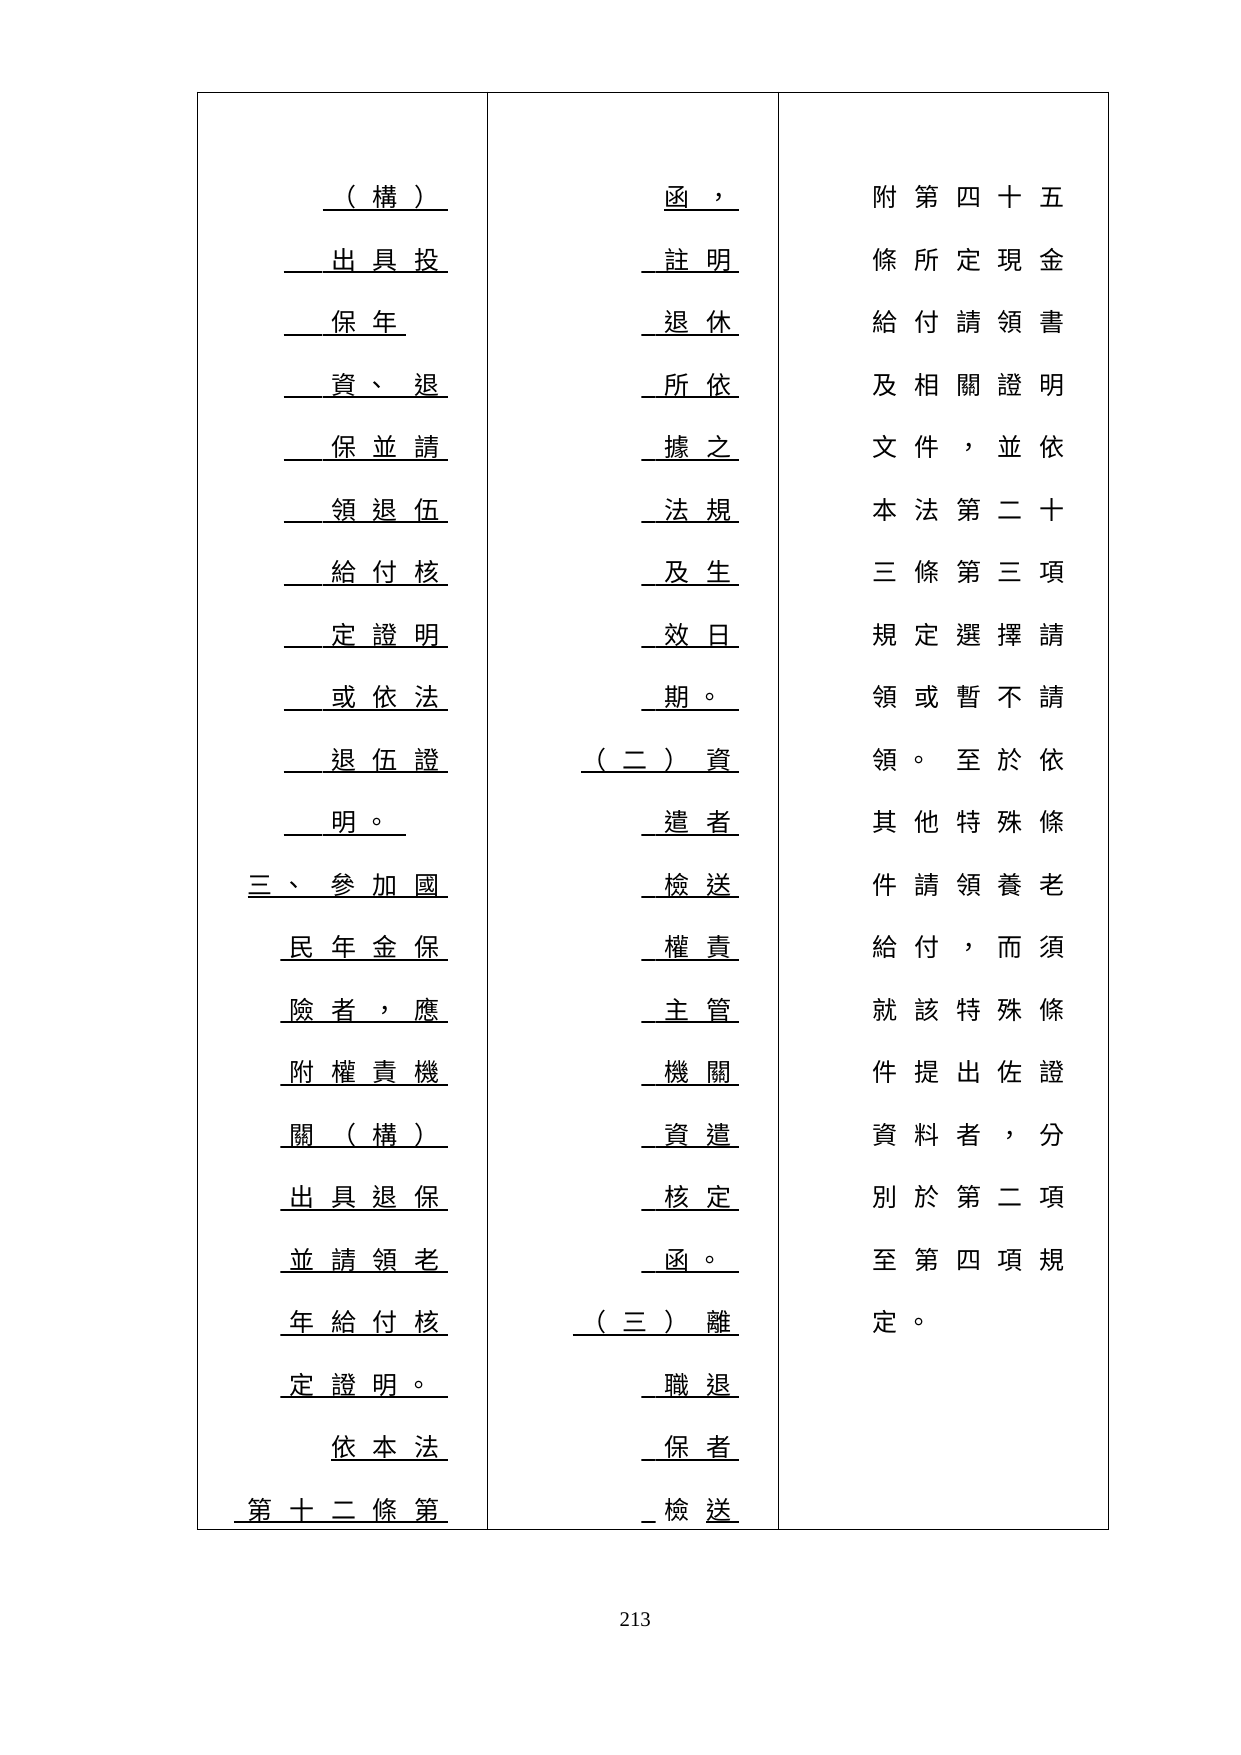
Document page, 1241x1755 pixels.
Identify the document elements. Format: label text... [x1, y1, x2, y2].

table_cell 函，註明退休所依據之法規及生效日期。 （二）資遣者檢送權責主管機關資遣核定函。 （三）離職退保者檢送 [488, 93, 778, 1529]
table_cell 附第四十五條所定現金給付請領書及相關證明文件，並依本法第二十三條第三項規定選擇請領或暫不請領。至於依其他特殊條件請領養老給付，而須就該特殊條件提出佐證資料者，分別於第二項至第四項規定。 [779, 93, 1108, 1529]
table_cell （構）出具投保年資、退保並請領退伍給付核定證明或依法退伍證明。 三、參加國民年金保險者，應附權責機關（構）出具退保並請領老年給付核定證明。 依本法第十二條第 [198, 93, 487, 1529]
